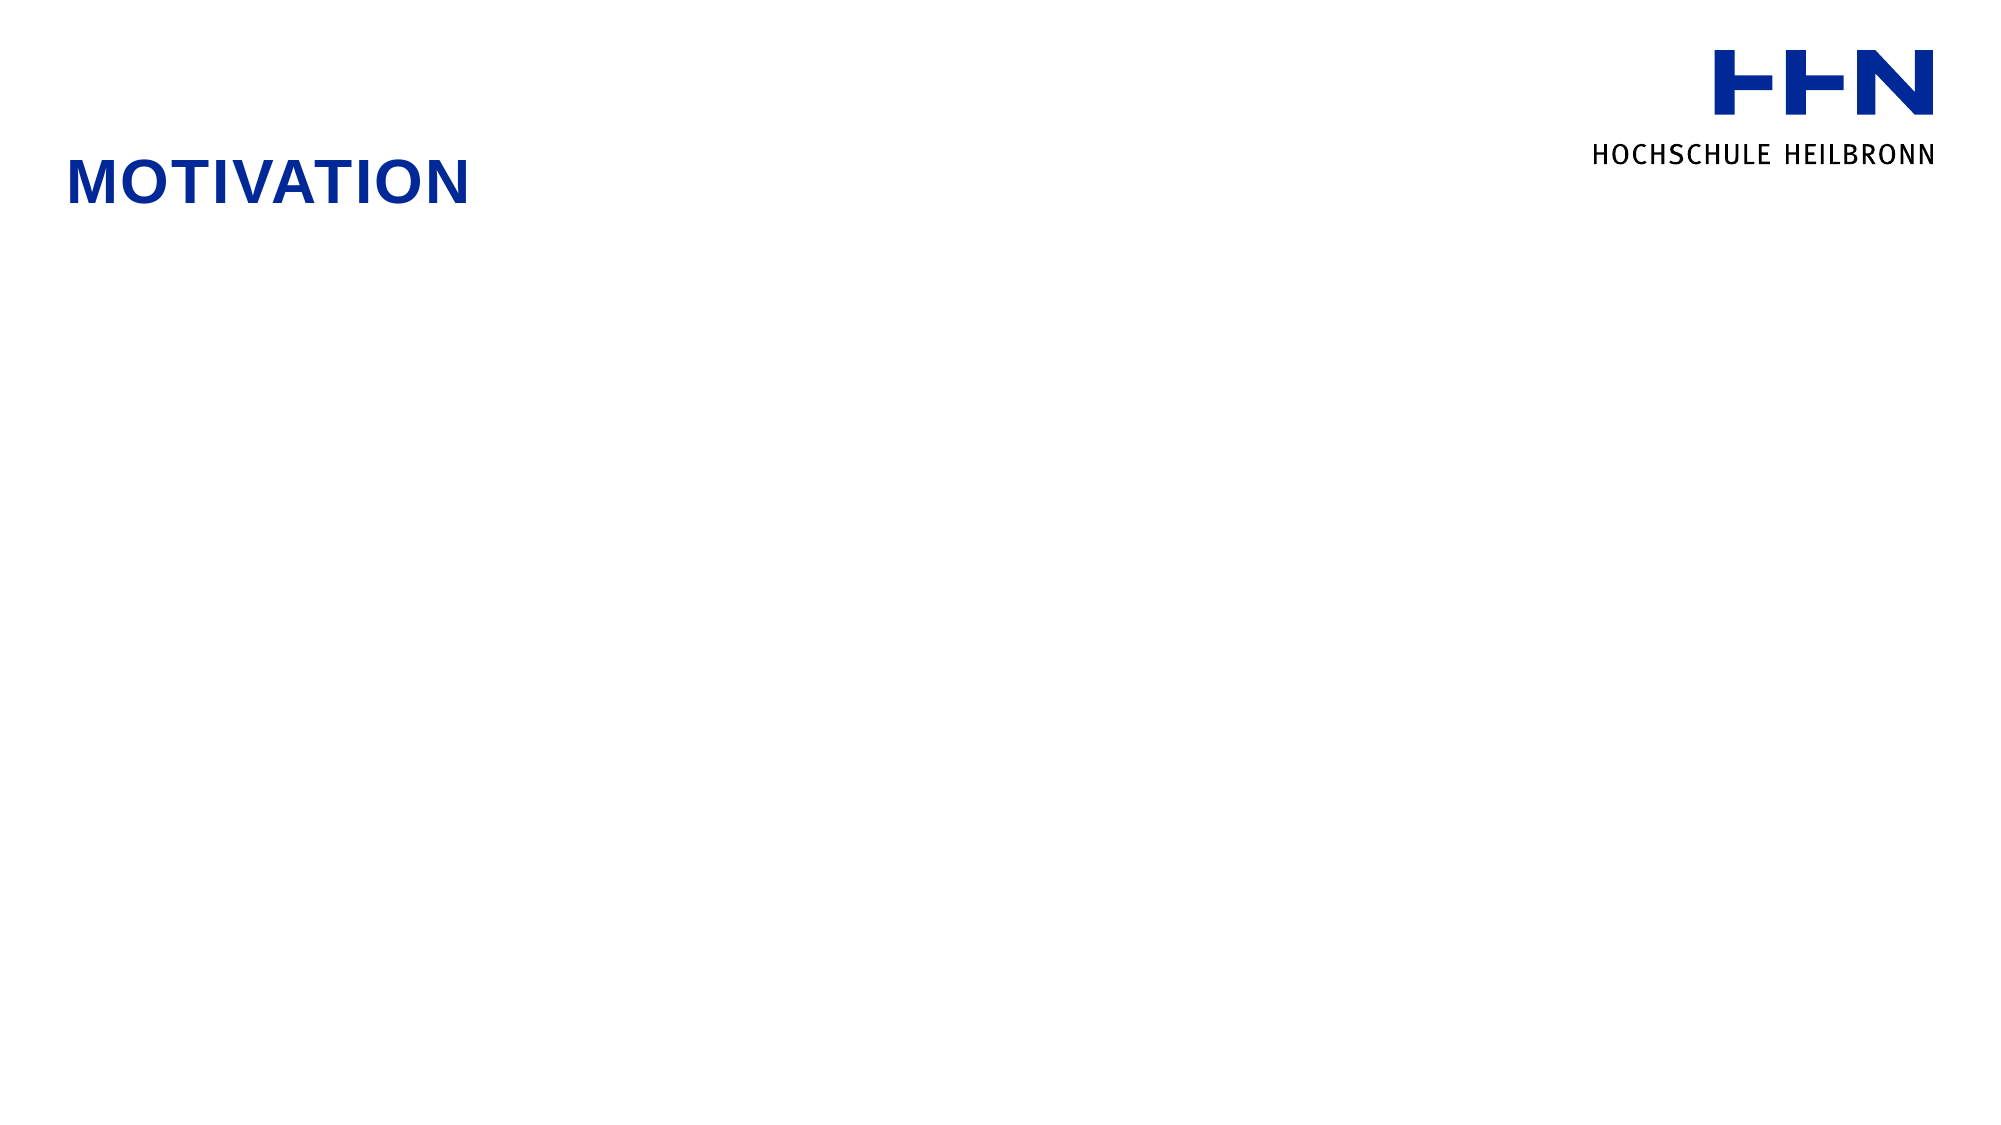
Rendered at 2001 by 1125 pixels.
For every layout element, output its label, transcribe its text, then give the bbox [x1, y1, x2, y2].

title Motivation [66, 147, 1933, 290]
